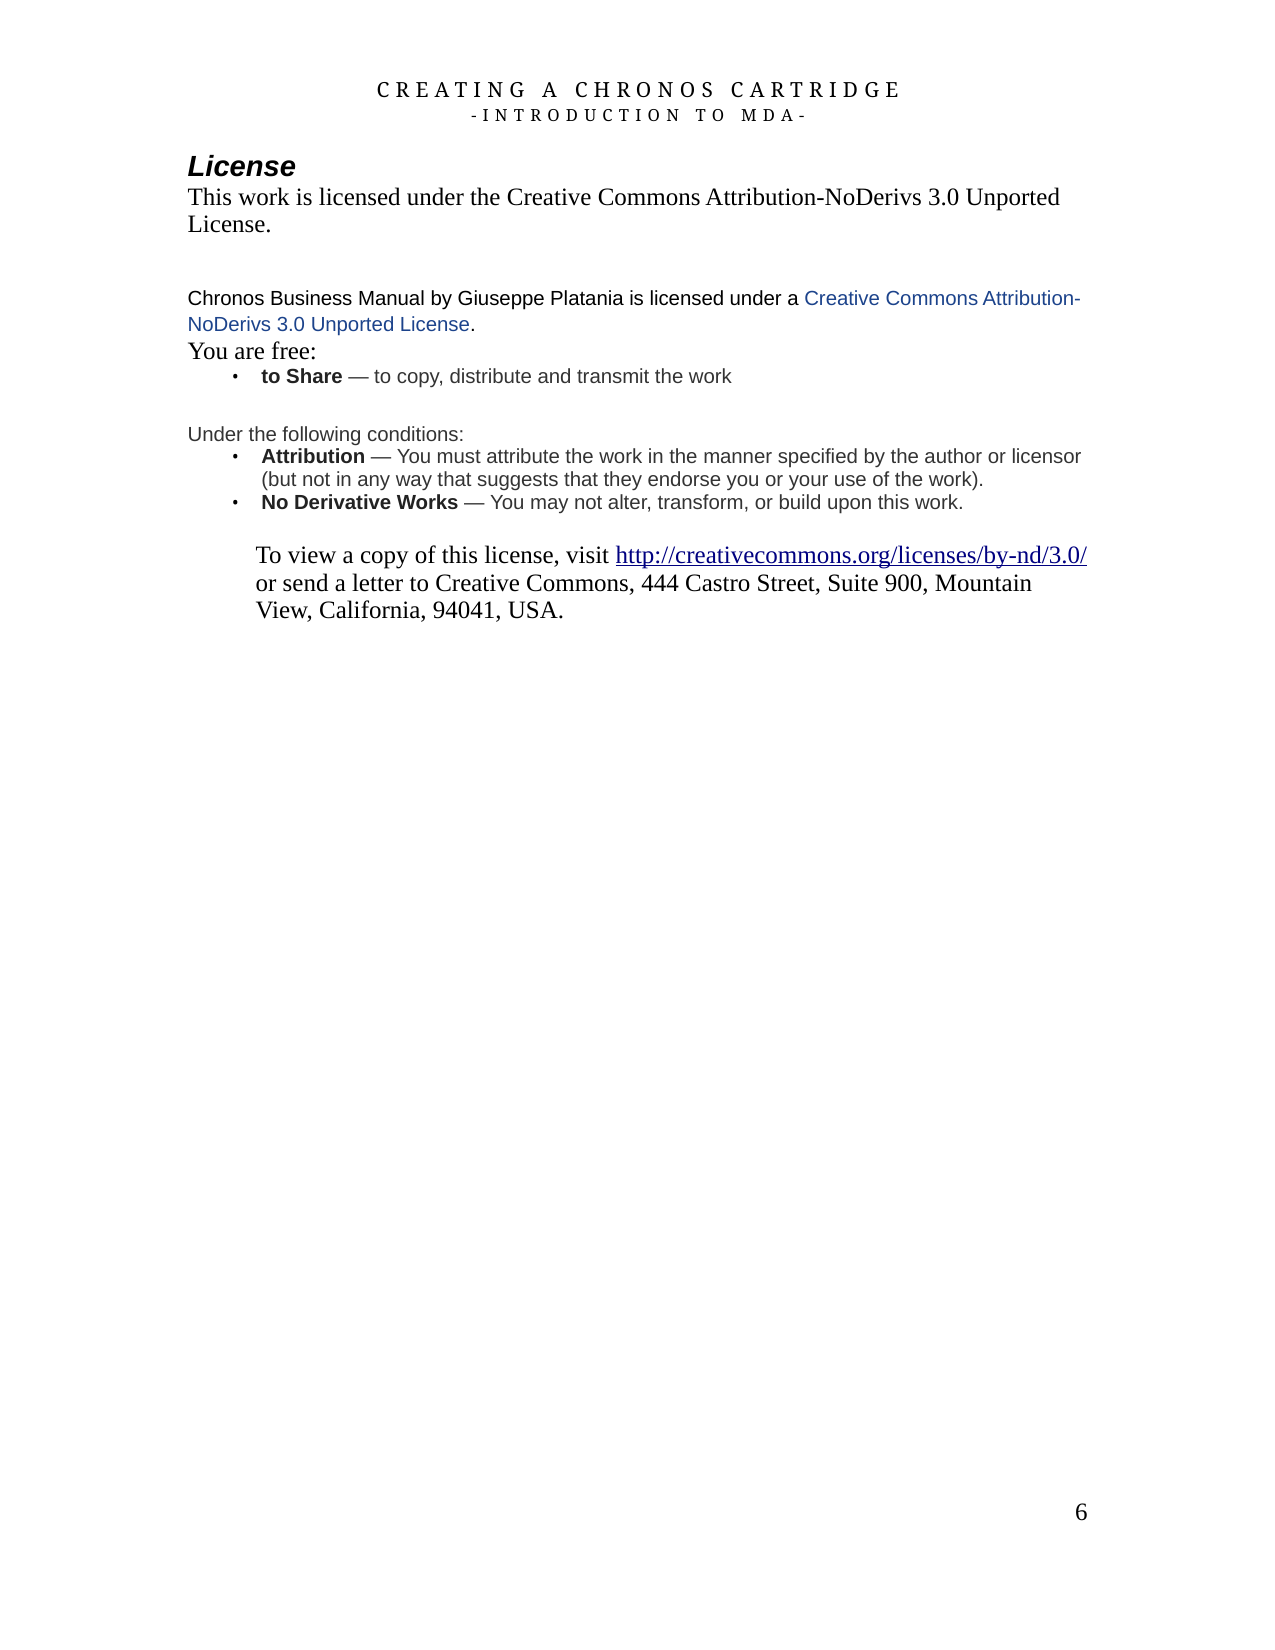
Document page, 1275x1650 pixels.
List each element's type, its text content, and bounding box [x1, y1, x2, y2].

text This work is licensed under the Creative Commons Attribution-NoDerivs 3.0 Unported License. [187, 183, 1087, 238]
subtitle License [187, 150, 1087, 183]
text Chronos Business Manual by Giuseppe Platania is licensed under a Creative Commons Attribution-NoDerivs 3.0 Unported License. [187, 238, 1087, 337]
text You are free: [187, 337, 1087, 364]
list No Derivative Works — You may not alter, transform, or build upon this work. [232, 491, 1087, 513]
list Attribution — You must attribute the work in the manner specified by the author or licensor (but not in any way that suggests that they endorse you or your use of the work). [232, 445, 1087, 491]
text Under the following conditions: [187, 422, 1087, 445]
text To view a copy of this license, visit http://creativecommons.org/licenses/by-nd/3.0/ or send a letter to Creative Commons, 444 Castro Street, Suite 900, Mountain View, California, 94041, USA. [255, 541, 1087, 624]
list to Share — to copy, distribute and transmit the work [232, 364, 1087, 387]
